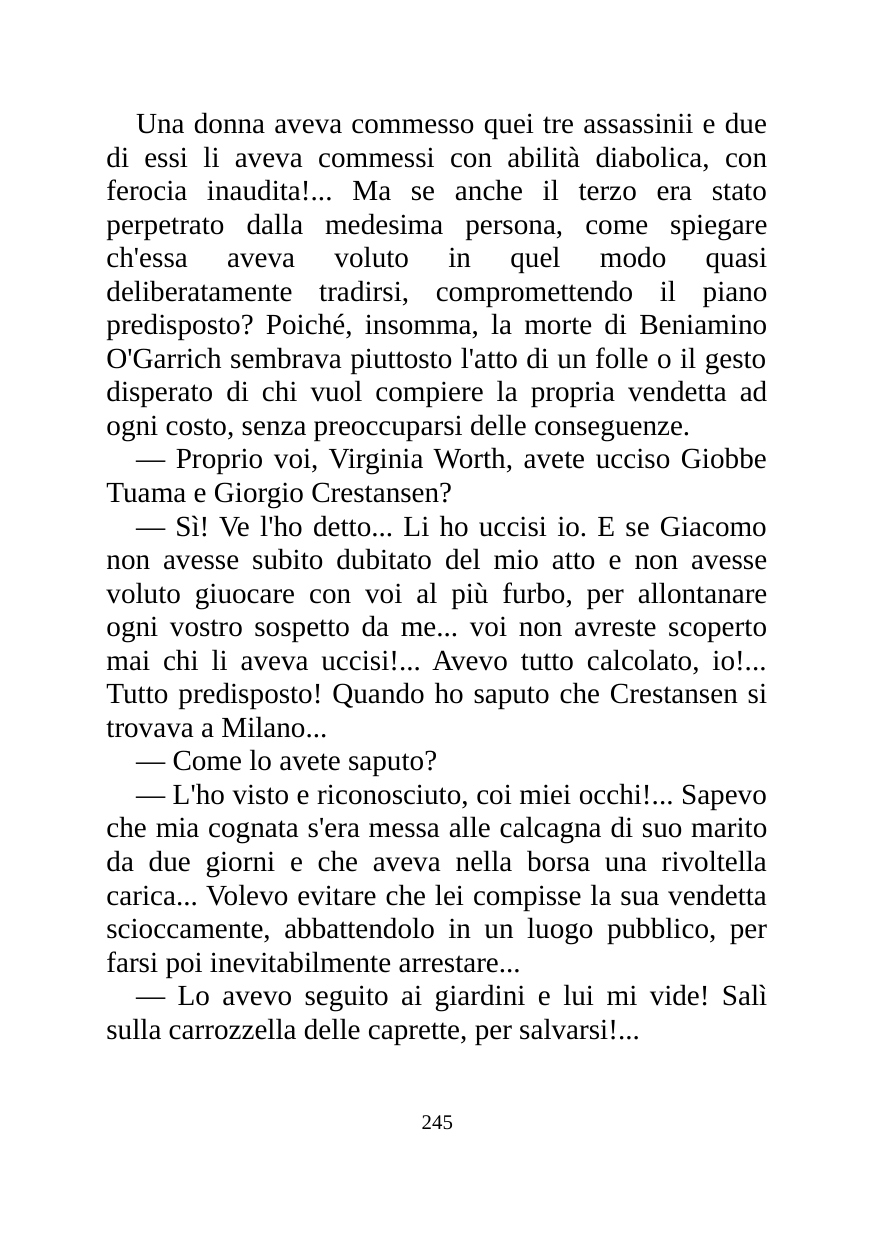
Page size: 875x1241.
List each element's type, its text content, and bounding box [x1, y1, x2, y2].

text — Sì! Ve l'ho detto... Li ho uccisi io. E se Giacomo non avesse subito dubitato del mio atto e non avesse voluto giuocare con voi al più furbo, per allontanare ogni vostro sospetto da me... voi non avreste scoperto mai chi li aveva uccisi!... Avevo tutto calcolato, io!... Tutto predisposto! Quando ho saputo che Crestansen si trovava a Milano... [106, 509, 768, 743]
text — Proprio voi, Virginia Worth, avete ucciso Giobbe Tuama e Giorgio Crestansen? [106, 442, 768, 509]
text — L'ho visto e riconosciuto, coi miei occhi!... Sapevo che mia cognata s'era messa alle calcagna di suo marito da due giorni e che aveva nella borsa una rivoltella carica... Volevo evitare che lei compisse la sua vendetta scioccamente, abbattendolo in un luogo pubblico, per farsi poi inevitabilmente arrestare... [106, 777, 768, 978]
text Una donna aveva commesso quei tre assassinii e due di essi li aveva commessi con abilità diabolica, con ferocia inaudita!... Ma se anche il terzo era stato perpetrato dalla medesima persona, come spiegare ch'essa aveva voluto in quel modo quasi deliberatamente tradirsi, compromettendo il piano predisposto? Poiché, insomma, la morte di Beniamino O'Garrich sembrava piuttosto l'atto di un folle o il gesto disperato di chi vuol compiere la propria vendetta ad ogni costo, senza preoccuparsi delle conseguenze. [106, 106, 768, 442]
text — Lo avevo seguito ai giardini e lui mi vide! Salì sulla carrozzella delle caprette, per salvarsi!... [106, 978, 768, 1045]
text — Come lo avete saputo? [106, 743, 768, 777]
